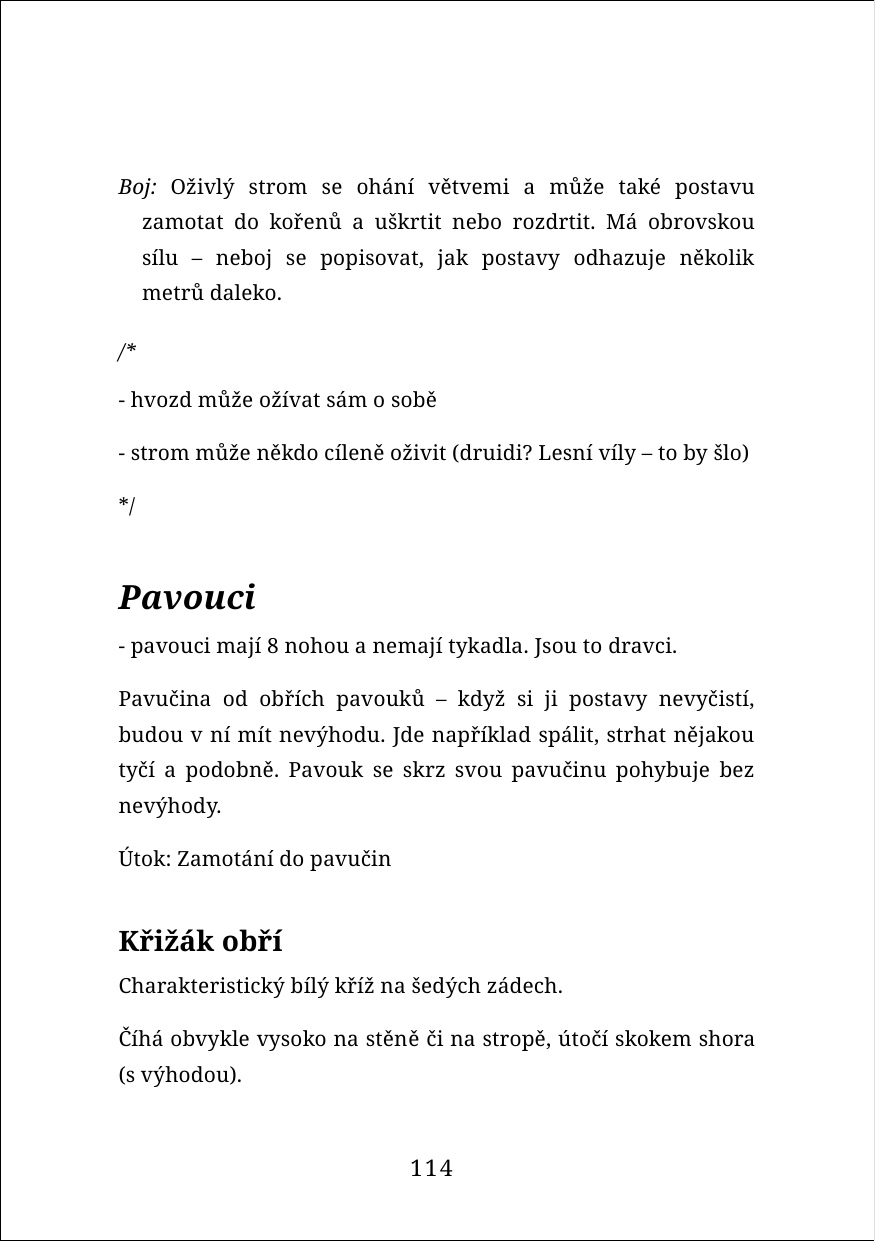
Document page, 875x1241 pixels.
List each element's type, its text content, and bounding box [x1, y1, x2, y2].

text Číhá obvykle vysoko na stěně či na stropě, útočí skokem shora (s výhodou). [118, 1024, 756, 1088]
text Boj: Oživlý strom se ohání větvemi a může také postavu zamotat do kořenů a uškrtit nebo rozdrtit. Má obrovskou sílu – neboj se popisovat, jak postavy odhazuje několik metrů daleko. [118, 172, 756, 307]
text Pavučina od obřích pavouků – když si ji postavy nevyčistí, budou v ní mít nevýhodu. Jde například spálit, strhat nějakou tyčí a podobně. Pavouk se skrz svou pavučinu pohybuje bez nevýhody. [118, 684, 756, 819]
text - pavouci mají 8 nohou a nemají tykadla. Jsou to dravci. [118, 631, 756, 660]
text /* [118, 337, 756, 366]
subtitle Křižák obří [118, 921, 756, 959]
text Útok: Zamotání do pavučin [118, 844, 756, 873]
text */ [118, 491, 756, 520]
subtitle Pavouci [118, 574, 756, 619]
text - strom může někdo cíleně oživit (druidi? Lesní víly – to by šlo) [118, 438, 756, 466]
text - hvozd může ožívat sám o sobě [118, 385, 756, 413]
text Charakteristický bílý kříž na šedých zádech. [118, 971, 756, 1000]
